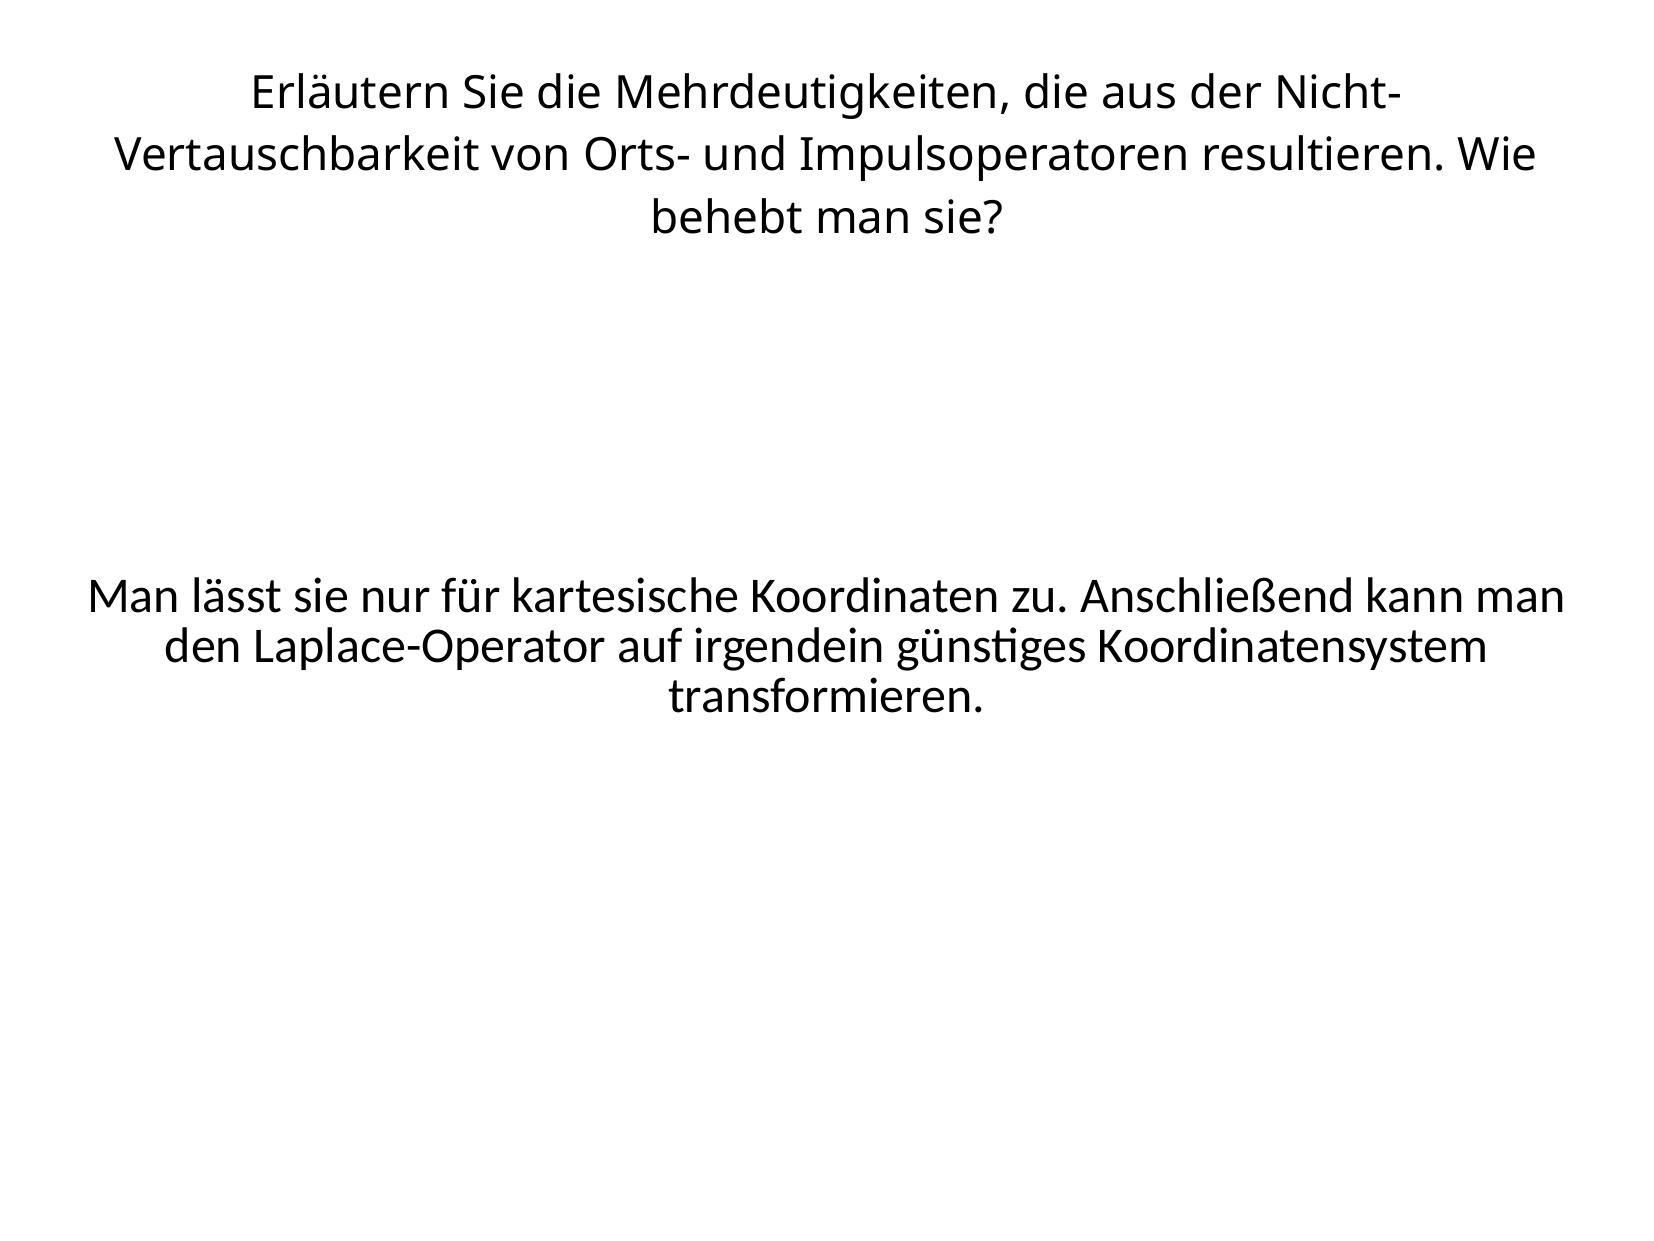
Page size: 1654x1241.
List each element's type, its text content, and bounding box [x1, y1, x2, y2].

title Erläutern Sie die Mehrdeutigkeiten, die aus der Nicht-Vertauschbarkeit von Orts- und Impulsoperatoren resultieren. Wie behebt man sie? [82, 49, 1571, 257]
subtitle Man lässt sie nur für kartesische Koordinaten zu. Anschließend kann man den Laplace-Operator auf irgendein günstiges Koordinatensystem transformieren. [82, 290, 1571, 1010]
